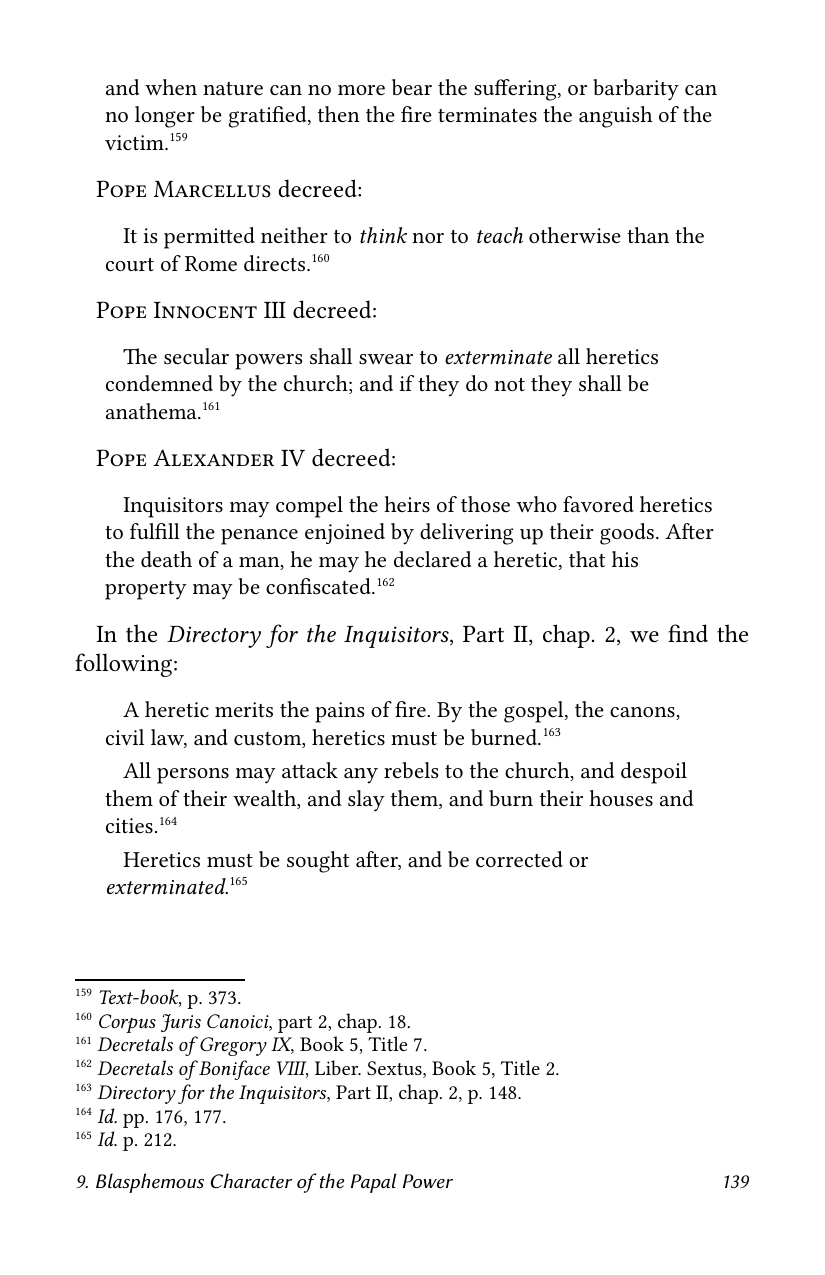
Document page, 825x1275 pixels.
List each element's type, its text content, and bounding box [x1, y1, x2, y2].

text Directory for the Inquisitors, Part II, chap. 2, p. 148. [75, 1081, 750, 1104]
text In the Directory for the Inquisitors, Part II, chap. 2, we find the following: [75, 619, 750, 678]
text Inquisitors may compel the heirs of those who favored heretics to fulfill the penance enjoined by delivering up their goods. After the death of a man, he may he declared a heretic, that his property may be confiscated. [105, 492, 720, 600]
text Pope Innocent III decreed: [75, 296, 750, 324]
text Corpus Juris Canoici, part 2, chap. 18. [75, 1009, 750, 1033]
text All persons may attack any rebels to the church, and despoil them of their wealth, and slay them, and burn their houses and cities. [105, 758, 720, 839]
text and when nature can no more bear the suffering, or barbarity can no longer be gratified, then the fire terminates the anguish of the victim. [105, 75, 720, 156]
text It is permitted neither to think nor to teach otherwise than the court of Rome directs. [105, 223, 720, 277]
text Pope Alexander IV decreed: [75, 444, 750, 473]
text Decretals of Boniface VIII, Liber. Sextus, Book 5, Title 2. [75, 1057, 750, 1081]
text Pope Marcellus decreed: [75, 175, 750, 204]
text Decretals of Gregory IX, Book 5, Title 7. [75, 1033, 750, 1057]
text Heretics must be sought after, and be corrected or exterminated. [105, 846, 720, 900]
text A heretic merits the pains of fire. By the gospel, the canons, civil law, and custom, heretics must be burned. [105, 697, 720, 751]
text Id. pp. 176, 177. [75, 1104, 750, 1128]
text Text-book, p. 373. [75, 986, 750, 1009]
text The secular powers shall swear to exterminate all heretics condemned by the church; and if they do not they shall be anathema. [105, 344, 720, 425]
text Id. p. 212. [75, 1128, 750, 1152]
